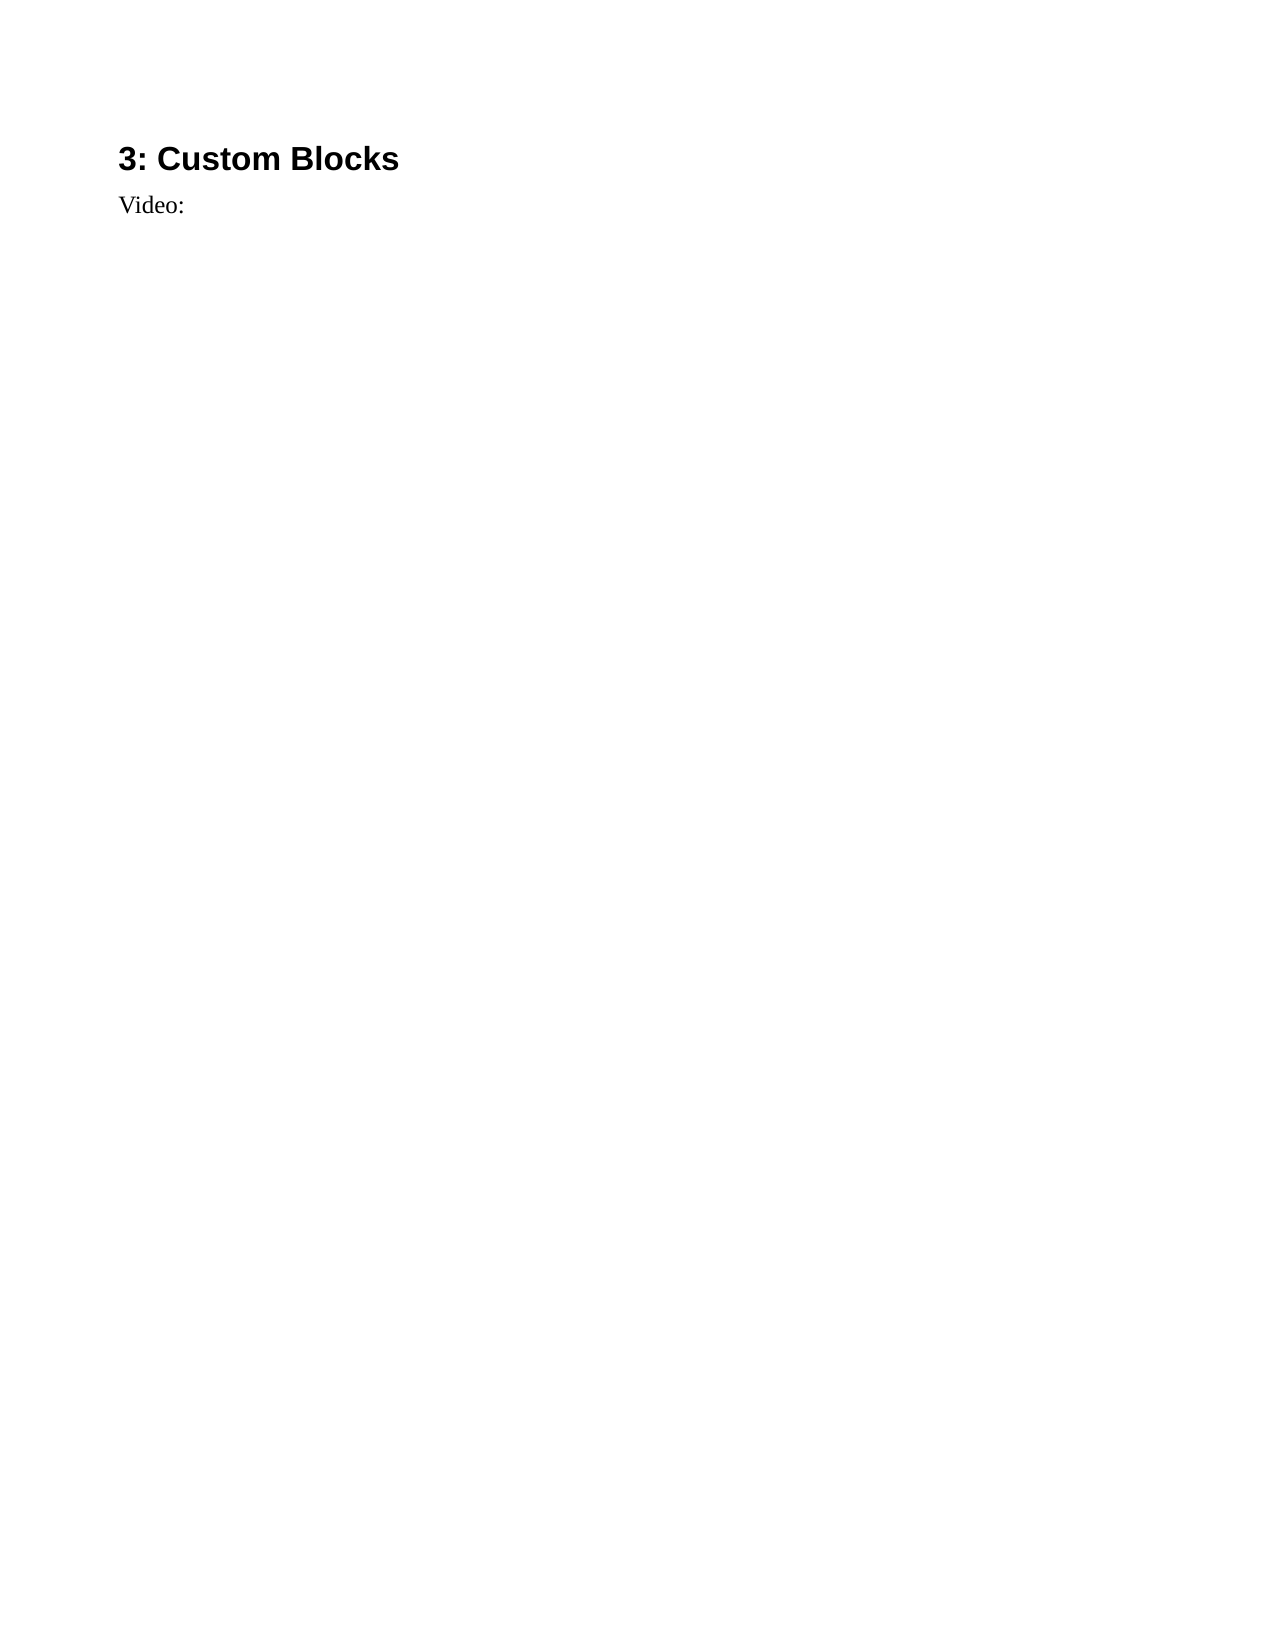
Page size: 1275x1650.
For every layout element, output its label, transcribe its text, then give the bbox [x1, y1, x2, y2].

text Video: [118, 190, 1157, 219]
subtitle 3: Custom Blocks [118, 139, 1157, 177]
